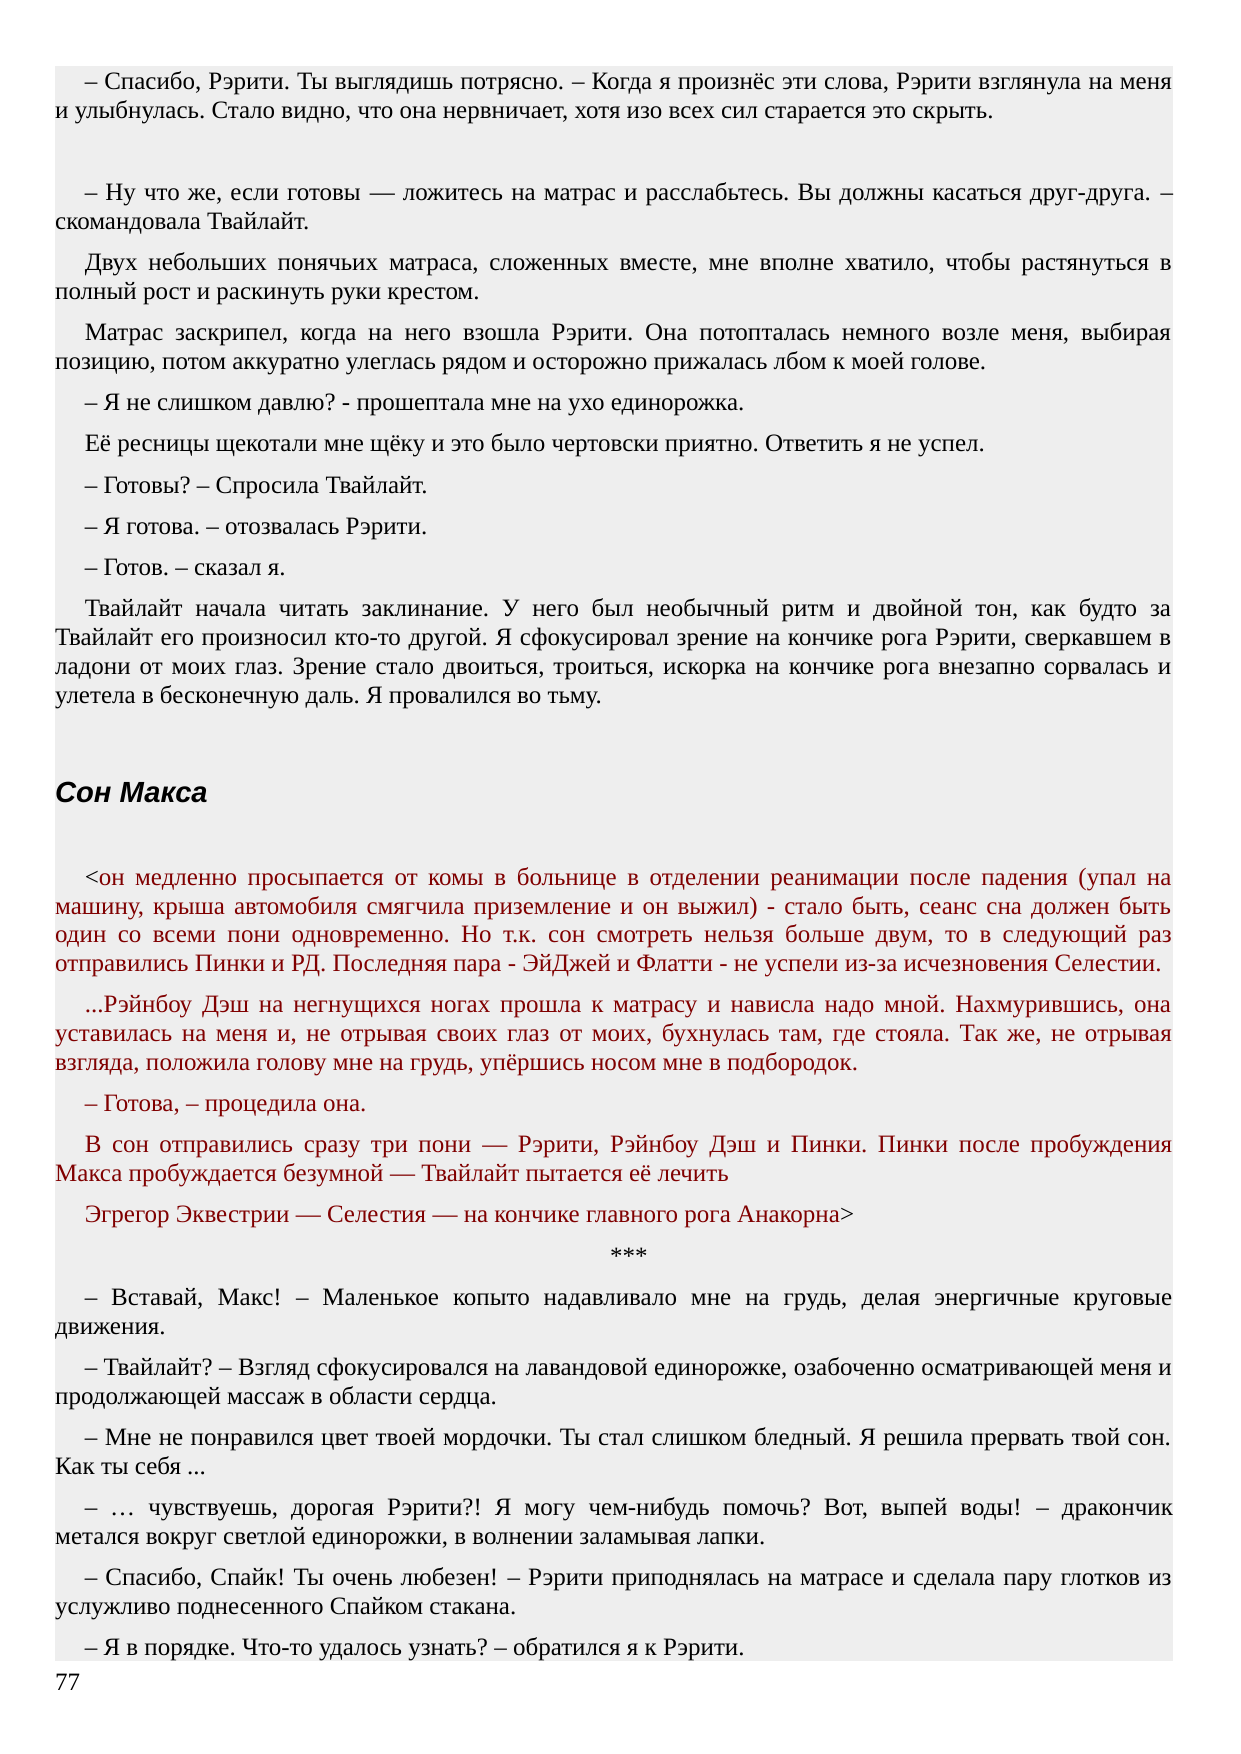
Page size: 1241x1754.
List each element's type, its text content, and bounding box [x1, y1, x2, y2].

text – Ну что же, если готовы — ложитесь на матрас и расслабьтесь. Вы должны касаться друг-друга. – скомандовала Твайлайт. [55, 177, 1173, 235]
text В сон отправились сразу три пони — Рэрити, Рэйнбоу Дэш и Пинки. Пинки после пробуждения Макса пробуждается безумной — Твайлайт пытается её лечить [55, 1129, 1173, 1187]
text – Спасибо, Рэрити. Ты выглядишь потрясно. – Когда я произнёс эти слова, Рэрити взглянула на меня и улыбнулась. Стало видно, что она нервничает, хотя изо всех сил старается это скрыть. [55, 66, 1173, 123]
text – Я не слишком давлю? - прошептала мне на ухо единорожка. [55, 387, 1173, 416]
text Эгрегор Эквестрии — Селестия — на кончике главного рога Анакорна> [55, 1199, 1173, 1228]
subtitle Сон Макса [55, 775, 1173, 808]
text – Спасибо, Спайк! Ты очень любезен! – Рэрити приподнялась на матрасе и сделала пару глотков из услужливо поднесенного Спайком стакана. [55, 1562, 1173, 1619]
text <он медленно просыпается от комы в больнице в отделении реанимации после падения (упал на машину, крыша автомобиля смягчила приземление и он выжил) - стало быть, сеанс сна должен быть один со всеми пони одновременно. Но т.к. сон смотреть нельзя больше двум, то в следующий раз отправились Пинки и РД. Последняя пара - ЭйДжей и Флатти - не успели из-за исчезновения Селестии. [55, 862, 1173, 977]
text – … чувствуешь, дорогая Рэрити?! Я могу чем-нибудь помочь? Вот, выпей воды! – дракончик метался вокруг светлой единорожки, в волнении заламывая лапки. [55, 1492, 1173, 1549]
text ...Рэйнбоу Дэш на негнущихся ногах прошла к матрасу и нависла надо мной. Нахмурившись, она уставилась на меня и, не отрывая своих глаз от моих, бухнулась там, где стояла. Так же, не отрывая взгляда, положила голову мне на грудь, упёршись носом мне в подбородок. [55, 989, 1173, 1076]
text Двух небольших понячьих матраса, сложенных вместе, мне вполне хватило, чтобы растянуться в полный рост и раскинуть руки крестом. [55, 247, 1173, 305]
text – Готовы? – Спросила Твайлайт. [55, 470, 1173, 498]
text – Я в порядке. Что-то удалось узнать? – обратился я к Рэрити. [55, 1632, 1173, 1661]
text – Вставай, Макс! – Маленькое копыто надавливало мне на грудь, делая энергичные круговые движения. [55, 1282, 1173, 1339]
text Твайлайт начала читать заклинание. У него был необычный ритм и двойной тон, как будто за Твайлайт его произносил кто-то другой. Я сфокусировал зрение на кончике рога Рэрити, сверкавшем в ладони от моих глаз. Зрение стало двоиться, троиться, искорка на кончике рога внезапно сорвалась и улетела в бесконечную даль. Я провалился во тьму. [55, 593, 1173, 708]
text Её ресницы щекотали мне щёку и это было чертовски приятно. Ответить я не успел. [55, 428, 1173, 457]
text – Готов. – сказал я. [55, 552, 1173, 581]
text – Мне не понравился цвет твоей мордочки. Ты стал слишком бледный. Я решила прервать твой сон. Как ты себя ... [55, 1422, 1173, 1479]
text – Твайлайт? – Взгляд сфокусировался на лавандовой единорожке, озабоченно осматривающей меня и продолжающей массаж в области сердца. [55, 1352, 1173, 1409]
text – Готова, – процедила она. [55, 1088, 1173, 1117]
text Матрас заскрипел, когда на него взошла Рэрити. Она потопталась немного возле меня, выбирая позицию, потом аккуратно улеглась рядом и осторожно прижалась лбом к моей голове. [55, 317, 1173, 375]
text *** [55, 1241, 1173, 1269]
text – Я готова. – отозвалась Рэрити. [55, 511, 1173, 540]
